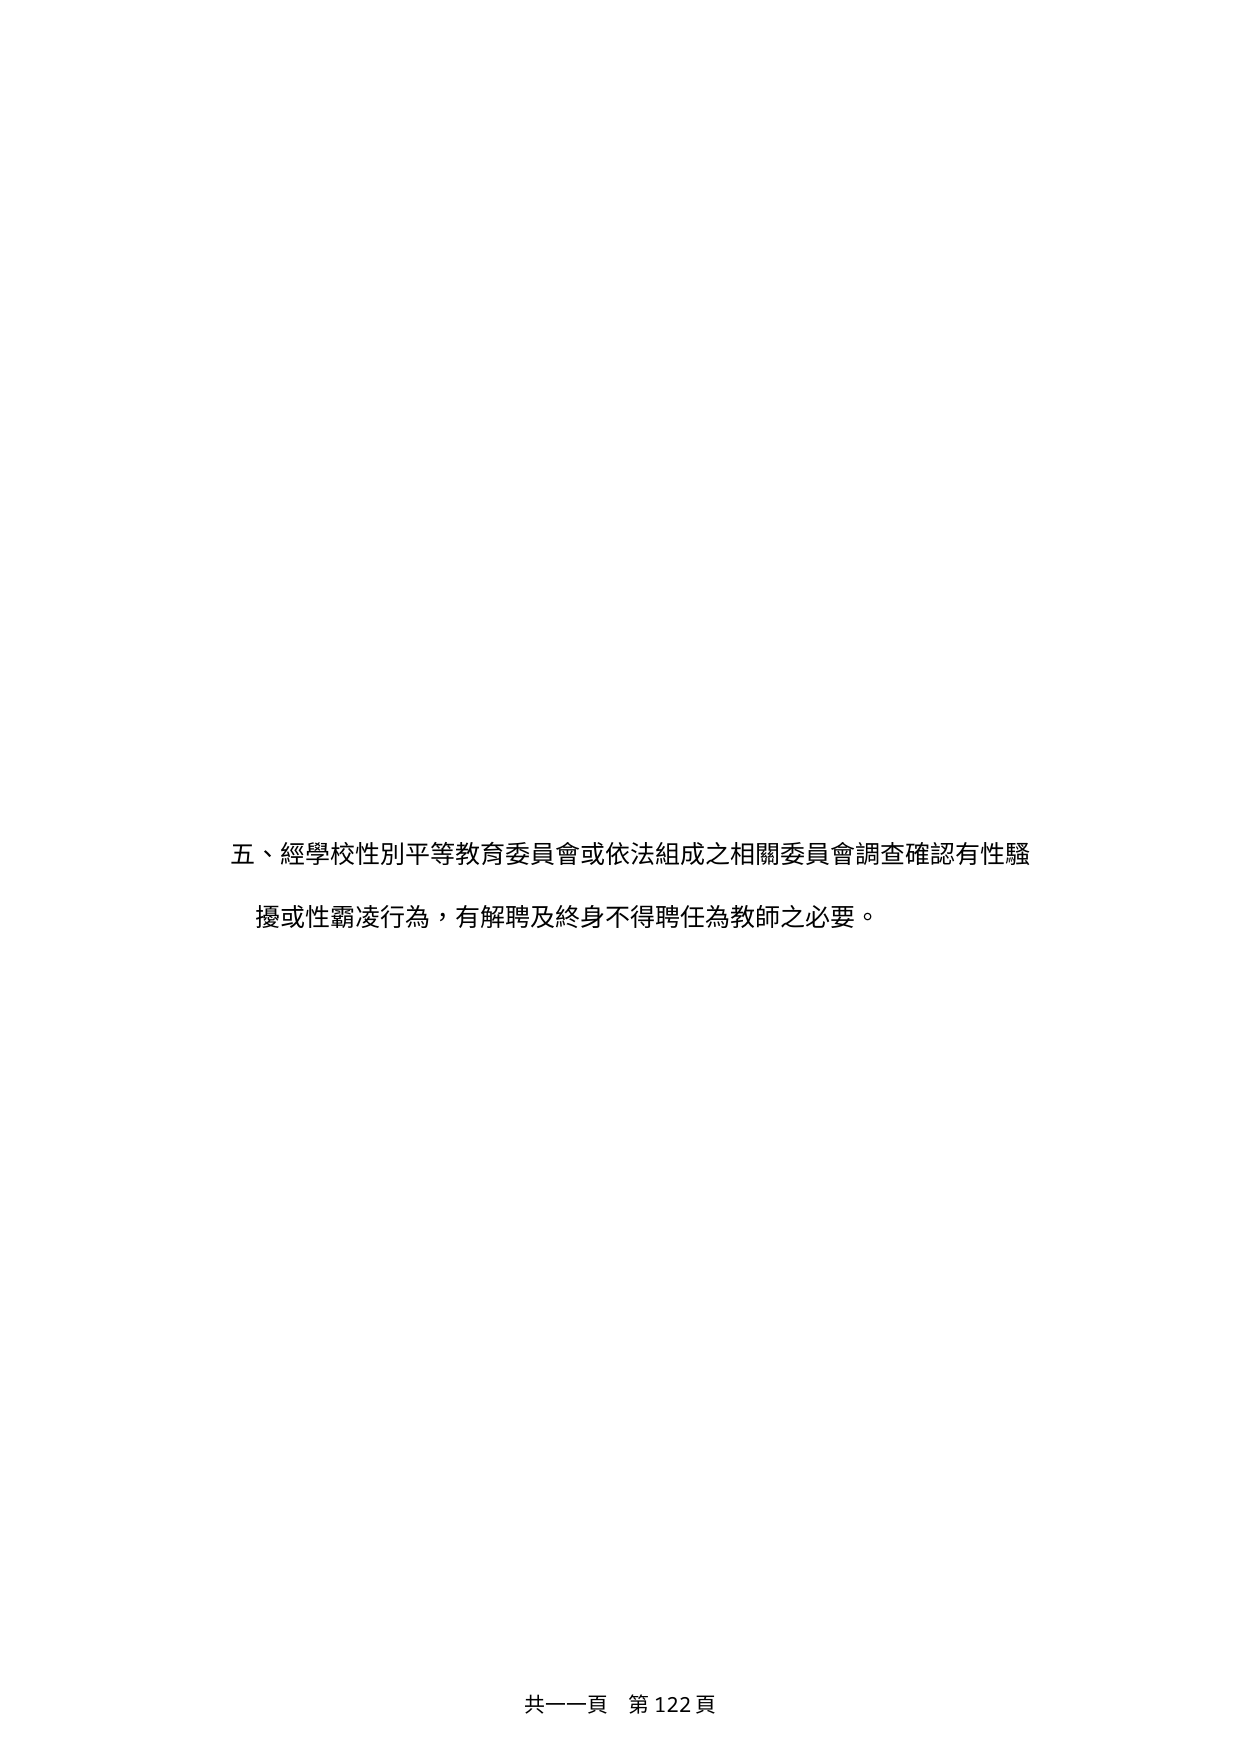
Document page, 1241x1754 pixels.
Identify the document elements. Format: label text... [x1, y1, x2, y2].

text 擾或性霸凌行為，有解聘及終身不得聘任為教師之必要。 [118, 874, 1122, 936]
text 五、經學校性別平等教育委員會或依法組成之相關委員會調查確認有性騷 [118, 811, 1122, 874]
